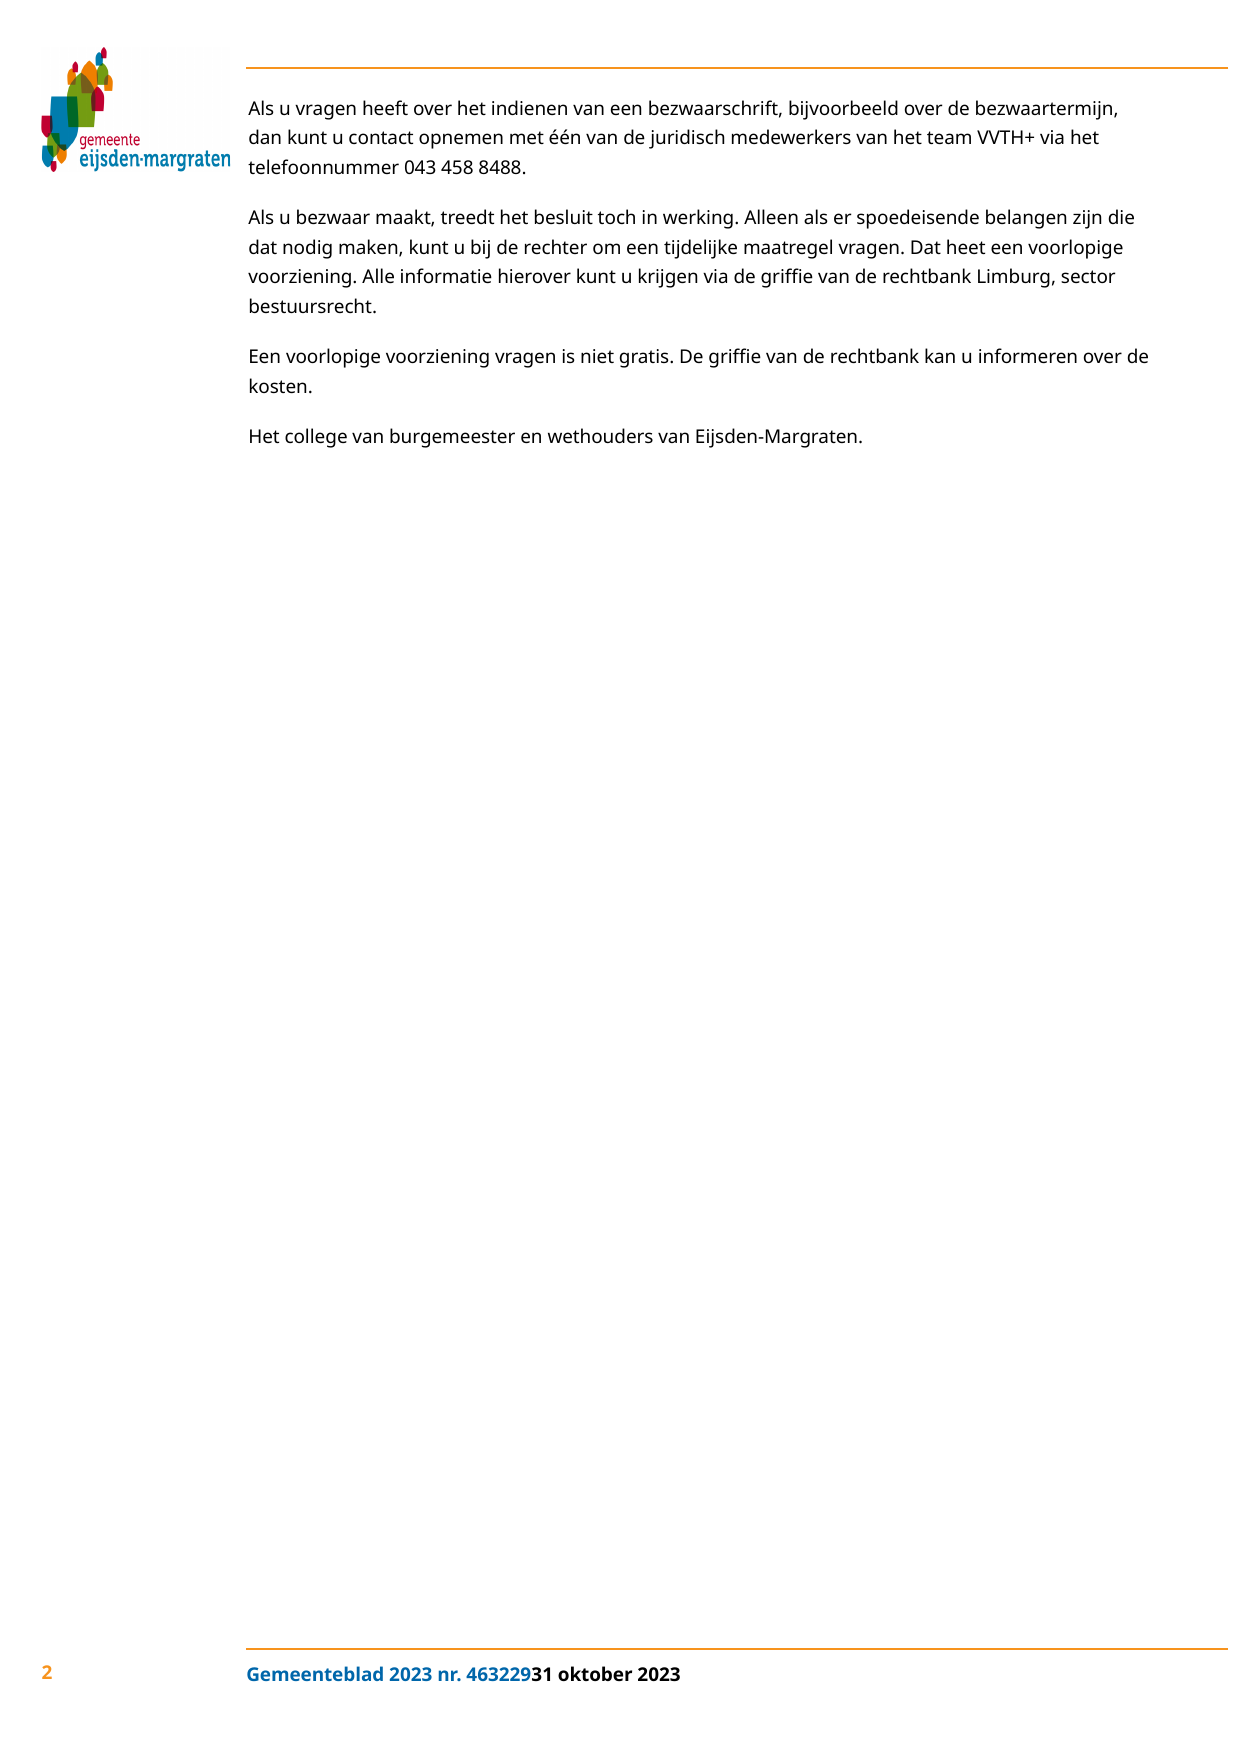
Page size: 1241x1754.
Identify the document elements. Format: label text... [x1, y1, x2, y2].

picture [41, 47, 231, 172]
text Als u vragen heeft over het indienen van een bezwaarschrift, bijvoorbeeld over de bezwaartermijn, dan kunt u contact opnemen met één van de juridisch medewerkers van het team VVTH+ via het telefoonnummer 043 458 8488. [248, 95, 1152, 180]
text Een voorlopige voorziening vragen is niet gratis. De griffie van de rechtbank kan u informeren over de kosten. [248, 343, 1152, 399]
text Als u bezwaar maakt, treedt het besluit toch in werking. Alleen als er spoedeisende belangen zijn die dat nodig maken, kunt u bij de rechter om een tijdelijke maatregel vragen. Dat heet een voorlopige voorziening. Alle informatie hierover kunt u krijgen via de griffie van de rechtbank Limburg, sector bestuursrecht. [248, 204, 1152, 319]
text Het college van burgemeester en wethouders van Eijsden-Margraten. [248, 423, 1152, 449]
